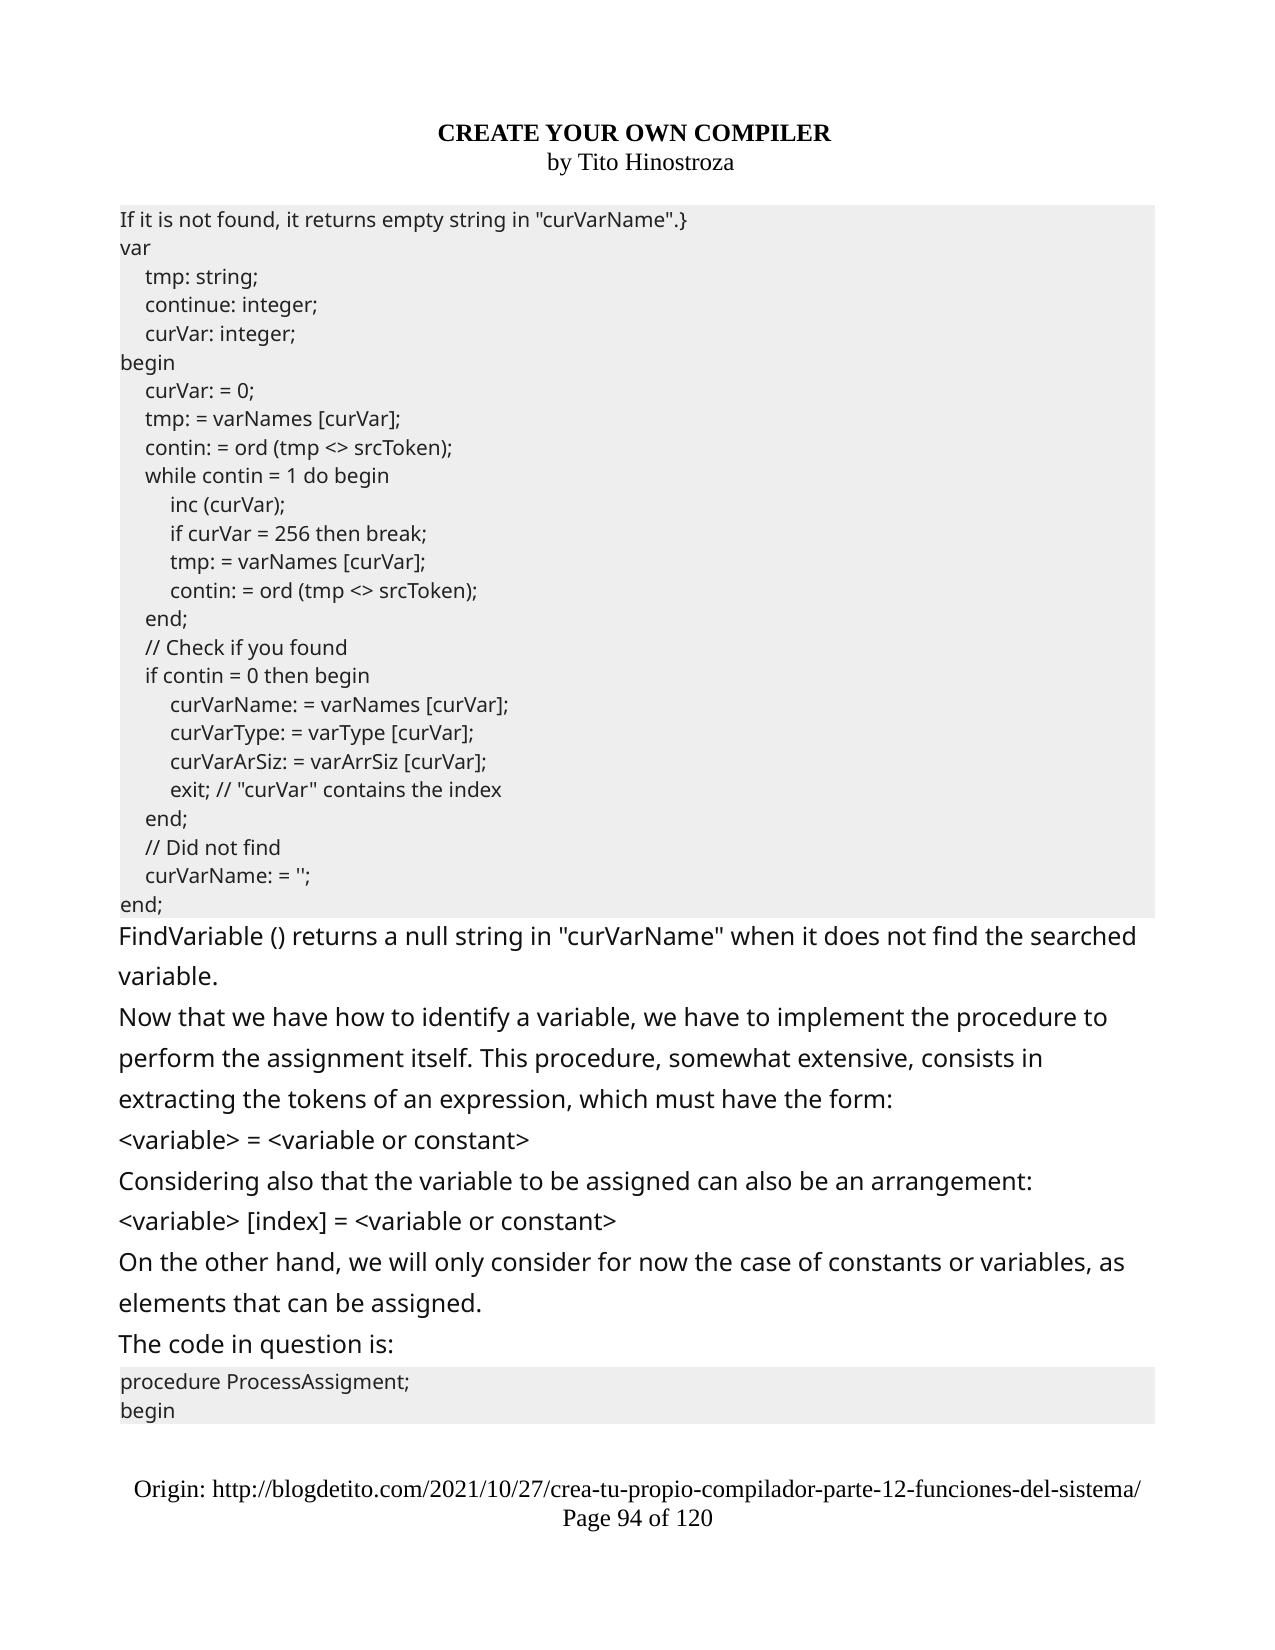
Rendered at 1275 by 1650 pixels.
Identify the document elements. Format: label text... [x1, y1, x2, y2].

text end; [120, 890, 1155, 918]
text curVarName: = ''; [120, 861, 1155, 890]
text begin [120, 1396, 1155, 1424]
text while contin = 1 do begin [120, 462, 1155, 490]
text curVarName: = varNames [curVar]; [120, 690, 1155, 718]
text continue: integer; [120, 291, 1155, 319]
text If it is not found, it returns empty string in "curVarName".} [120, 205, 1155, 233]
text if curVar = 256 then break; [120, 519, 1155, 547]
text curVar: = 0; [120, 376, 1155, 404]
text On the other hand, we will only consider for now the case of constants or variables, as elements that can be assigned. [118, 1245, 1157, 1320]
text tmp: string; [120, 262, 1155, 291]
text curVarType: = varType [curVar]; [120, 718, 1155, 747]
text curVarArSiz: = varArrSiz [curVar]; [120, 747, 1155, 776]
text end; [120, 804, 1155, 833]
text Now that we have how to identify a variable, we have to implement the procedure to perform the assignment itself. This procedure, somewhat extensive, consists in extracting the tokens of an expression, which must have the form: [118, 1000, 1157, 1116]
text // Check if you found [120, 633, 1155, 661]
text The code in question is: [118, 1327, 1157, 1361]
text var [120, 233, 1155, 262]
text if contin = 0 then begin [120, 661, 1155, 690]
text FindVariable () returns a null string in "curVarName" when it does not find the searched variable. [118, 918, 1157, 993]
text begin [120, 348, 1155, 376]
text contin: = ord (tmp <> srcToken); [120, 576, 1155, 604]
text tmp: = varNames [curVar]; [120, 404, 1155, 433]
text <variable> = <variable or constant> [118, 1122, 1157, 1156]
text tmp: = varNames [curVar]; [120, 547, 1155, 576]
text exit; // "curVar" contains the index [120, 776, 1155, 804]
text <variable> [index] = <variable or constant> [118, 1204, 1157, 1238]
text contin: = ord (tmp <> srcToken); [120, 433, 1155, 462]
text Considering also that the variable to be assigned can also be an arrangement: [118, 1163, 1157, 1197]
text inc (curVar); [120, 490, 1155, 519]
text curVar: integer; [120, 319, 1155, 348]
text // Did not find [120, 833, 1155, 861]
text end; [120, 604, 1155, 633]
text procedure ProcessAssigment; [120, 1367, 1155, 1396]
